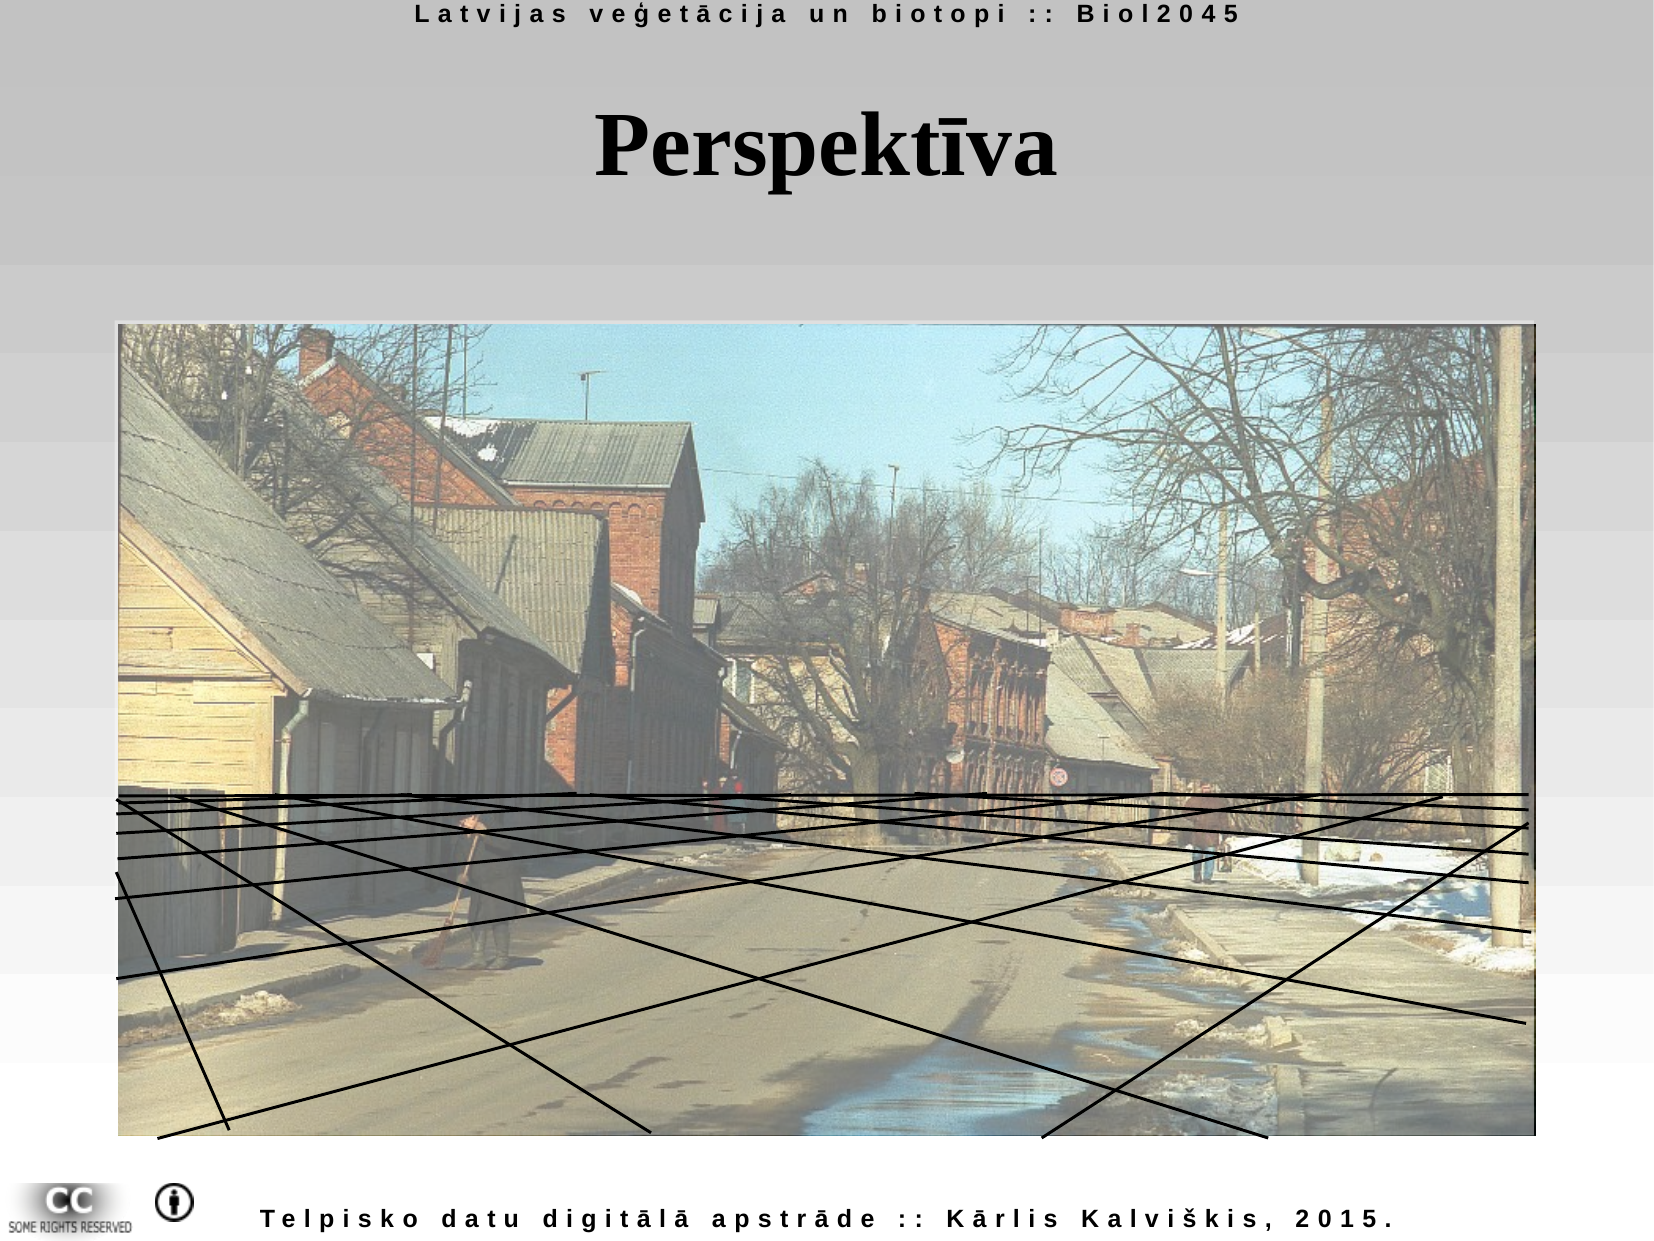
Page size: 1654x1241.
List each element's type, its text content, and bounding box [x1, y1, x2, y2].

text_box [1305, 821, 1514, 849]
text_box [173, 827, 313, 850]
text_box [990, 804, 1196, 823]
text_box [130, 803, 205, 811]
text_box [696, 800, 809, 808]
text_box [1144, 813, 1346, 835]
text_box [494, 823, 720, 849]
text_box [163, 946, 504, 1118]
text_box [640, 813, 855, 834]
text_box [929, 839, 1214, 880]
text_box [1102, 797, 1268, 808]
text_box [1050, 1093, 1253, 1136]
text_box [765, 859, 1109, 920]
text_box [558, 884, 962, 976]
text_box [603, 838, 895, 879]
text_box [786, 807, 934, 820]
text_box [131, 887, 340, 970]
text_box [1315, 797, 1432, 803]
picture [0, 287, 1654, 1241]
text_box [549, 804, 732, 819]
text_box [313, 798, 416, 802]
text_box [1132, 856, 1440, 912]
text_box [1238, 839, 1477, 873]
text_box [260, 871, 537, 941]
text_box [417, 812, 597, 830]
text_box [866, 798, 1042, 811]
text_box [775, 797, 905, 803]
text_box [337, 834, 569, 867]
text_box [114, 320, 1534, 1136]
text_box [982, 884, 1380, 977]
text_box [146, 811, 253, 828]
text_box [466, 797, 636, 808]
text_box [350, 801, 498, 815]
text_box [353, 915, 751, 1043]
title Perspektīva [0, 1, 1654, 287]
text_box [762, 824, 1025, 855]
text_box [420, 853, 738, 911]
text_box [903, 816, 1101, 835]
text_box [114, 873, 124, 897]
text_box [1060, 827, 1278, 852]
text_box [177, 981, 1110, 1136]
text_box [114, 898, 222, 1136]
text_box [768, 924, 1280, 1088]
text_box [209, 845, 397, 883]
text_box [232, 806, 378, 823]
text_box [1236, 801, 1398, 817]
text_box [206, 800, 307, 807]
text_box [280, 819, 460, 841]
